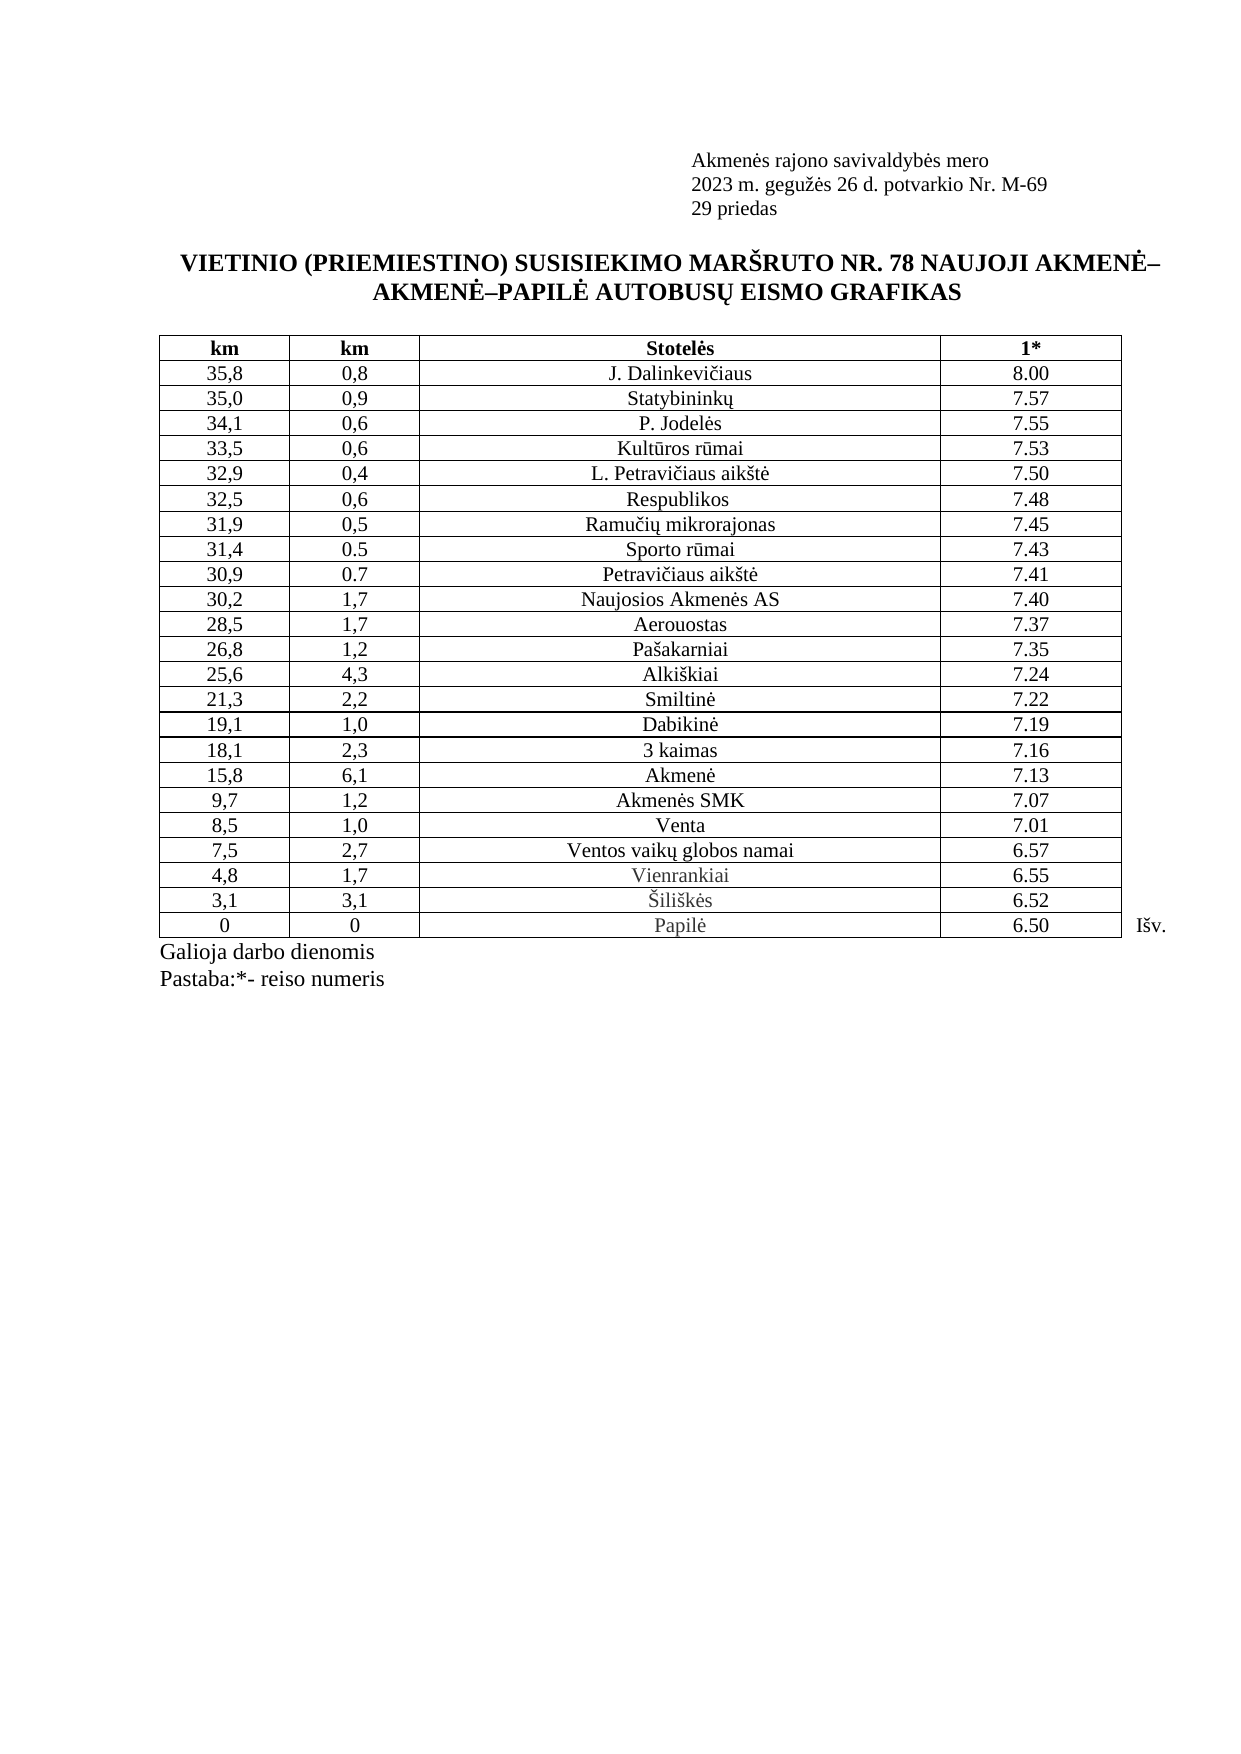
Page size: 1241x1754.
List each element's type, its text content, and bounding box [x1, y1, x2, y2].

table_cell 0,9 [290, 386, 419, 410]
table_cell Pašakarniai [420, 637, 940, 661]
table_cell 35,8 [160, 361, 289, 385]
table_cell Sporto rūmai [420, 537, 940, 561]
table_cell 7.43 [941, 537, 1121, 561]
table_cell [1122, 360, 1181, 385]
table_cell [1122, 636, 1181, 661]
table_header km [160, 336, 289, 360]
table_cell Smiltinė [420, 687, 940, 711]
table_cell 7.48 [941, 486, 1121, 511]
table_cell 7.41 [941, 562, 1121, 586]
table_cell [1122, 686, 1181, 711]
table_cell P. Jodelės [420, 411, 940, 435]
table_cell 6,1 [290, 763, 419, 787]
table_cell Ventos vaikų globos namai [420, 838, 940, 862]
table_cell Petravičiaus aikštė [420, 562, 940, 586]
table_cell 34,1 [160, 411, 289, 435]
table_cell 9,7 [160, 788, 289, 812]
table_cell 0,8 [290, 361, 419, 385]
table_cell [1122, 887, 1181, 912]
table_cell 6.50 [941, 913, 1121, 937]
table_cell J. Dalinkevičiaus [420, 361, 940, 385]
table_cell 3,1 [160, 888, 289, 912]
table_cell 3,1 [290, 888, 419, 912]
text Pastaba:*- reiso numeris [159, 965, 1181, 991]
table_cell Šiliškės [420, 888, 940, 912]
table_cell 7,5 [160, 838, 289, 862]
table_cell 8,5 [160, 813, 289, 837]
table_cell [1122, 485, 1181, 511]
table_cell Akmenės SMK [420, 788, 940, 812]
table_cell [1122, 385, 1181, 410]
table_cell L. Petravičiaus aikštė [420, 461, 940, 485]
table_cell 35,0 [160, 386, 289, 410]
table_cell Išv. [1122, 912, 1181, 937]
table_cell 7.22 [941, 687, 1121, 711]
table_cell 31,9 [160, 512, 289, 536]
table_cell Respublikos [420, 486, 940, 511]
table_header 1* [941, 336, 1121, 360]
table_cell 7.19 [941, 713, 1121, 736]
table_cell 32,9 [160, 461, 289, 485]
table_cell 7.16 [941, 738, 1121, 762]
table_cell 1,7 [290, 612, 419, 636]
table_cell 4,3 [290, 662, 419, 686]
table_cell 3 kaimas [420, 738, 940, 762]
table_cell 2,2 [290, 687, 419, 711]
table_cell [1122, 711, 1181, 736]
table_cell [1122, 862, 1181, 887]
table_cell 0,6 [290, 436, 419, 460]
table_cell 1,2 [290, 637, 419, 661]
table_header Stotelės [420, 336, 940, 360]
table_cell 2,3 [290, 738, 419, 762]
table_cell 32,5 [160, 486, 289, 511]
table_cell Ramučių mikrorajonas [420, 512, 940, 536]
table_cell [1122, 511, 1181, 536]
table_cell 31,4 [160, 537, 289, 561]
table_cell [1122, 435, 1181, 460]
table_cell 1,7 [290, 863, 419, 887]
table_cell 30,2 [160, 587, 289, 611]
table_cell Naujosios Akmenės AS [420, 587, 940, 611]
table_cell 7.07 [941, 788, 1121, 812]
table_cell 30,9 [160, 562, 289, 586]
table_cell 26,8 [160, 637, 289, 661]
table_cell 0 [290, 913, 419, 937]
table_cell 1,0 [290, 813, 419, 837]
table_cell Kultūros rūmai [420, 436, 940, 460]
table_cell Statybininkų [420, 386, 940, 410]
table_cell Vienrankiai [420, 863, 940, 887]
table_cell Papilė [420, 913, 940, 937]
text 29 priedas [159, 196, 1181, 220]
table_cell 0.7 [290, 562, 419, 586]
table_cell 0,4 [290, 461, 419, 485]
table_header km [290, 336, 419, 360]
table_cell [1122, 837, 1181, 862]
text Akmenės rajono savivaldybės mero [159, 148, 1181, 172]
text 2023 m. gegužės 26 d. potvarkio Nr. M-69 [159, 172, 1181, 196]
table_cell [1122, 661, 1181, 686]
table_cell Venta [420, 813, 940, 837]
table_cell [1122, 611, 1181, 636]
table_cell 33,5 [160, 436, 289, 460]
table_cell Akmenė [420, 763, 940, 787]
table_cell [1122, 736, 1181, 762]
table_cell Aerouostas [420, 612, 940, 636]
table_cell [1122, 762, 1181, 787]
table_cell 28,5 [160, 612, 289, 636]
table_cell 7.50 [941, 461, 1121, 485]
table_cell 21,3 [160, 687, 289, 711]
table_cell 0 [160, 913, 289, 937]
table_cell 7.55 [941, 411, 1121, 435]
table_cell 2,7 [290, 838, 419, 862]
table_cell [1122, 787, 1181, 812]
table_cell [1122, 586, 1181, 611]
table_cell 0,6 [290, 411, 419, 435]
table_cell 6.55 [941, 863, 1121, 887]
table_cell [1122, 536, 1181, 561]
table_cell 7.35 [941, 637, 1121, 661]
table_cell Alkiškiai [420, 662, 940, 686]
table_cell 7.57 [941, 386, 1121, 410]
table_header [1122, 335, 1181, 360]
table_cell Dabikinė [420, 713, 940, 736]
table_cell 0.5 [290, 537, 419, 561]
table_cell [1122, 460, 1181, 485]
table_cell 1,2 [290, 788, 419, 812]
table_cell 25,6 [160, 662, 289, 686]
table_cell 7.01 [941, 813, 1121, 837]
table_cell [1122, 410, 1181, 435]
table_cell 6.57 [941, 838, 1121, 862]
table_cell 7.24 [941, 662, 1121, 686]
table_cell 7.40 [941, 587, 1121, 611]
table_cell 15,8 [160, 763, 289, 787]
table_cell 7.45 [941, 512, 1121, 536]
table_cell 8.00 [941, 361, 1121, 385]
text VIETINIO (PRIEMIESTINO) SUSISIEKIMO MARŠRUTO NR. 78 NAUJOJI AKMENĖ–AKMENĖ–PAPILĖ AUTOBUSŲ EISMO GRAFIKAS [159, 248, 1181, 306]
table_cell 1,7 [290, 587, 419, 611]
table_cell 6.52 [941, 888, 1121, 912]
table_cell 19,1 [160, 713, 289, 736]
table_cell 7.37 [941, 612, 1121, 636]
table_cell 18,1 [160, 738, 289, 762]
table_cell 0,6 [290, 486, 419, 511]
table_cell 7.13 [941, 763, 1121, 787]
table_cell 1,0 [290, 713, 419, 736]
table_cell 7.53 [941, 436, 1121, 460]
table_cell [1122, 812, 1181, 837]
table_cell 0,5 [290, 512, 419, 536]
table_cell 4,8 [160, 863, 289, 887]
table_cell [1122, 561, 1181, 586]
text Galioja darbo dienomis [159, 938, 1181, 965]
